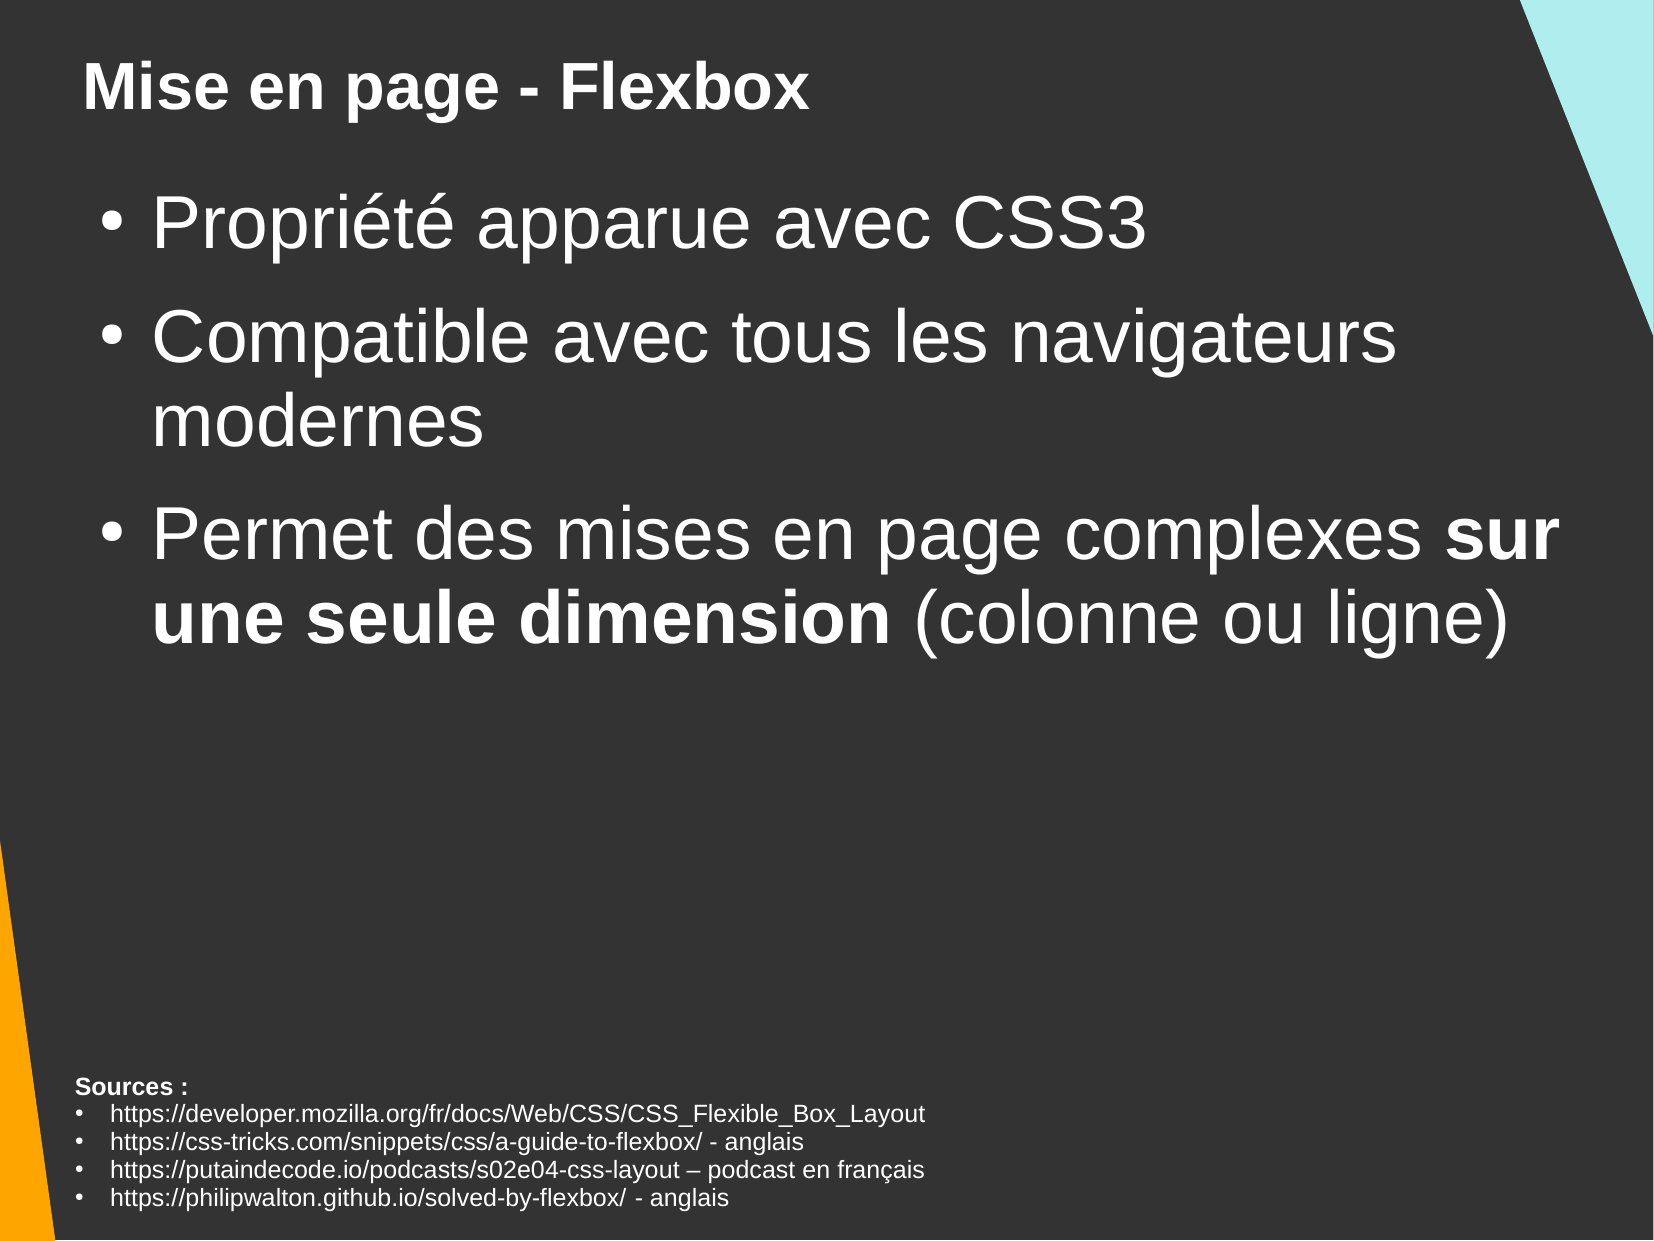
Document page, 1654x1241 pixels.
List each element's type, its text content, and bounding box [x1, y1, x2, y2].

text_box [1519, 0, 1654, 338]
title Mise en page - Flexbox [82, 49, 1571, 152]
list Propriété apparue avec CSS3 Compatible avec tous les navigateurs modernes Permet des mises en page complexes sur une seule dimension (colonne ou ligne) [80, 180, 1605, 993]
text_box [0, 840, 56, 1241]
text_box Sources : https://developer.mozilla.org/fr/docs/Web/CSS/CSS_Flexible_Box_Layout https://css-tricks.com/snippets/css/a-guide-to-flexbox/ - anglais https://putaindecode.io/podcasts/s02e04-css-layout – podcast en français https://philipwalton.github.io/solved-by-flexbox/ - anglais [60, 1064, 1546, 1241]
